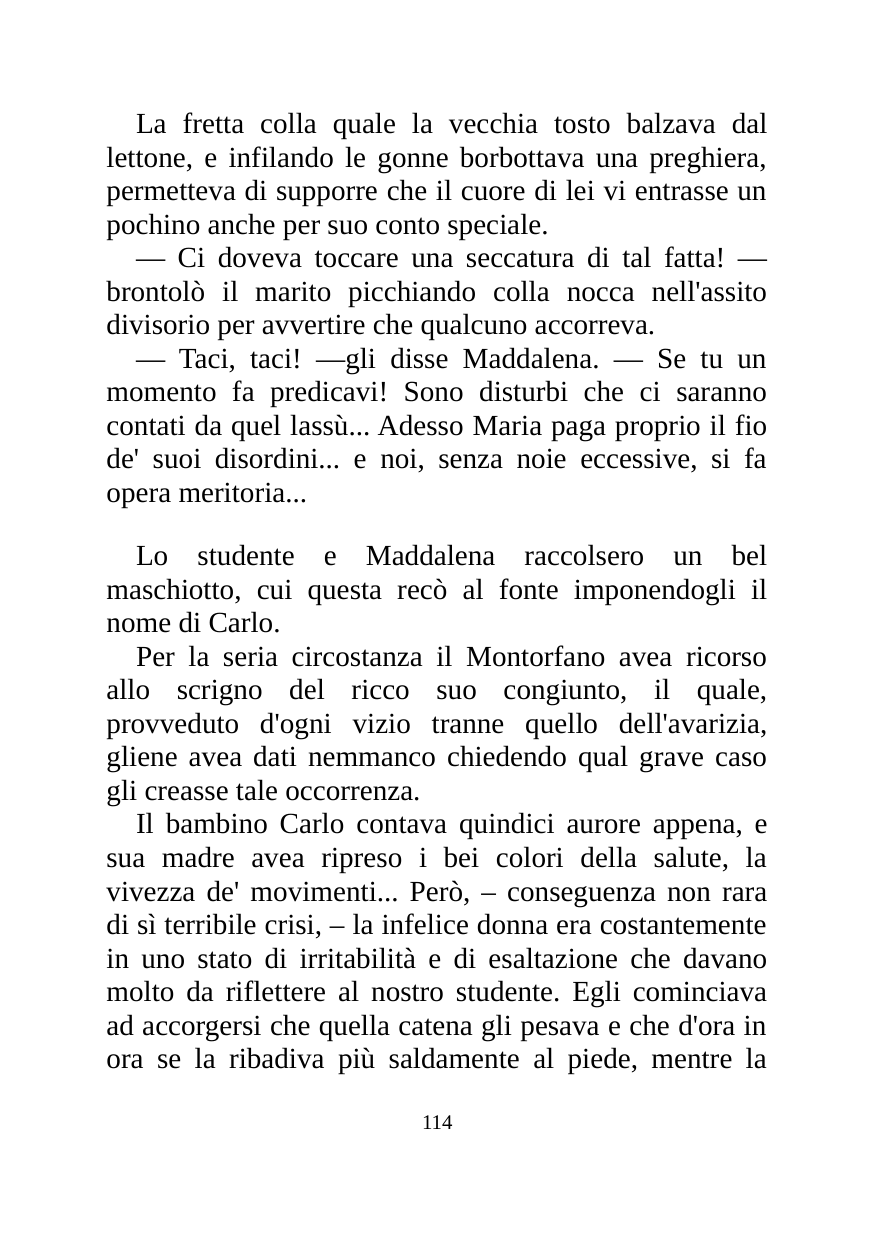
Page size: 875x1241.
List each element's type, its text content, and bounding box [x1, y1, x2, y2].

text — Taci, taci! —gli disse Maddalena. — Se tu un momento fa predicavi! Sono disturbi che ci saranno contati da quel lassù... Adesso Maria paga proprio il fio de' suoi disordini... e noi, senza noie eccessive, si fa opera meritoria... [106, 341, 768, 509]
text — Ci doveva toccare una seccatura di tal fatta! —brontolò il marito picchiando colla nocca nell'assito divisorio per avvertire che qualcuno accorreva. [106, 240, 768, 341]
text Lo studente e Maddalena raccolsero un bel maschiotto, cui questa recò al fonte imponendogli il nome di Carlo. [106, 538, 768, 639]
text Il bambino Carlo contava quindici aurore appena, e sua madre avea ripreso i bei colori della salute, la vivezza de' movimenti... Però, – conseguenza non rara di sì terribile crisi, – la infelice donna era costantemente in uno stato di irritabilità e di esaltazione che davano molto da riflettere al nostro studente. Egli cominciava ad accorgersi che quella catena gli pesava e che d'ora in ora se la ribadiva più saldamente al piede, mentre la [106, 807, 768, 1075]
text Per la seria circostanza il Montorfano avea ricorso allo scrigno del ricco suo congiunto, il quale, provveduto d'ogni vizio tranne quello dell'avarizia, gliene avea dati nemmanco chiedendo qual grave caso gli creasse tale occorrenza. [106, 639, 768, 807]
text La fretta colla quale la vecchia tosto balzava dal lettone, e infilando le gonne borbottava una preghiera, permetteva di supporre che il cuore di lei vi entrasse un pochino anche per suo conto speciale. [106, 106, 768, 240]
